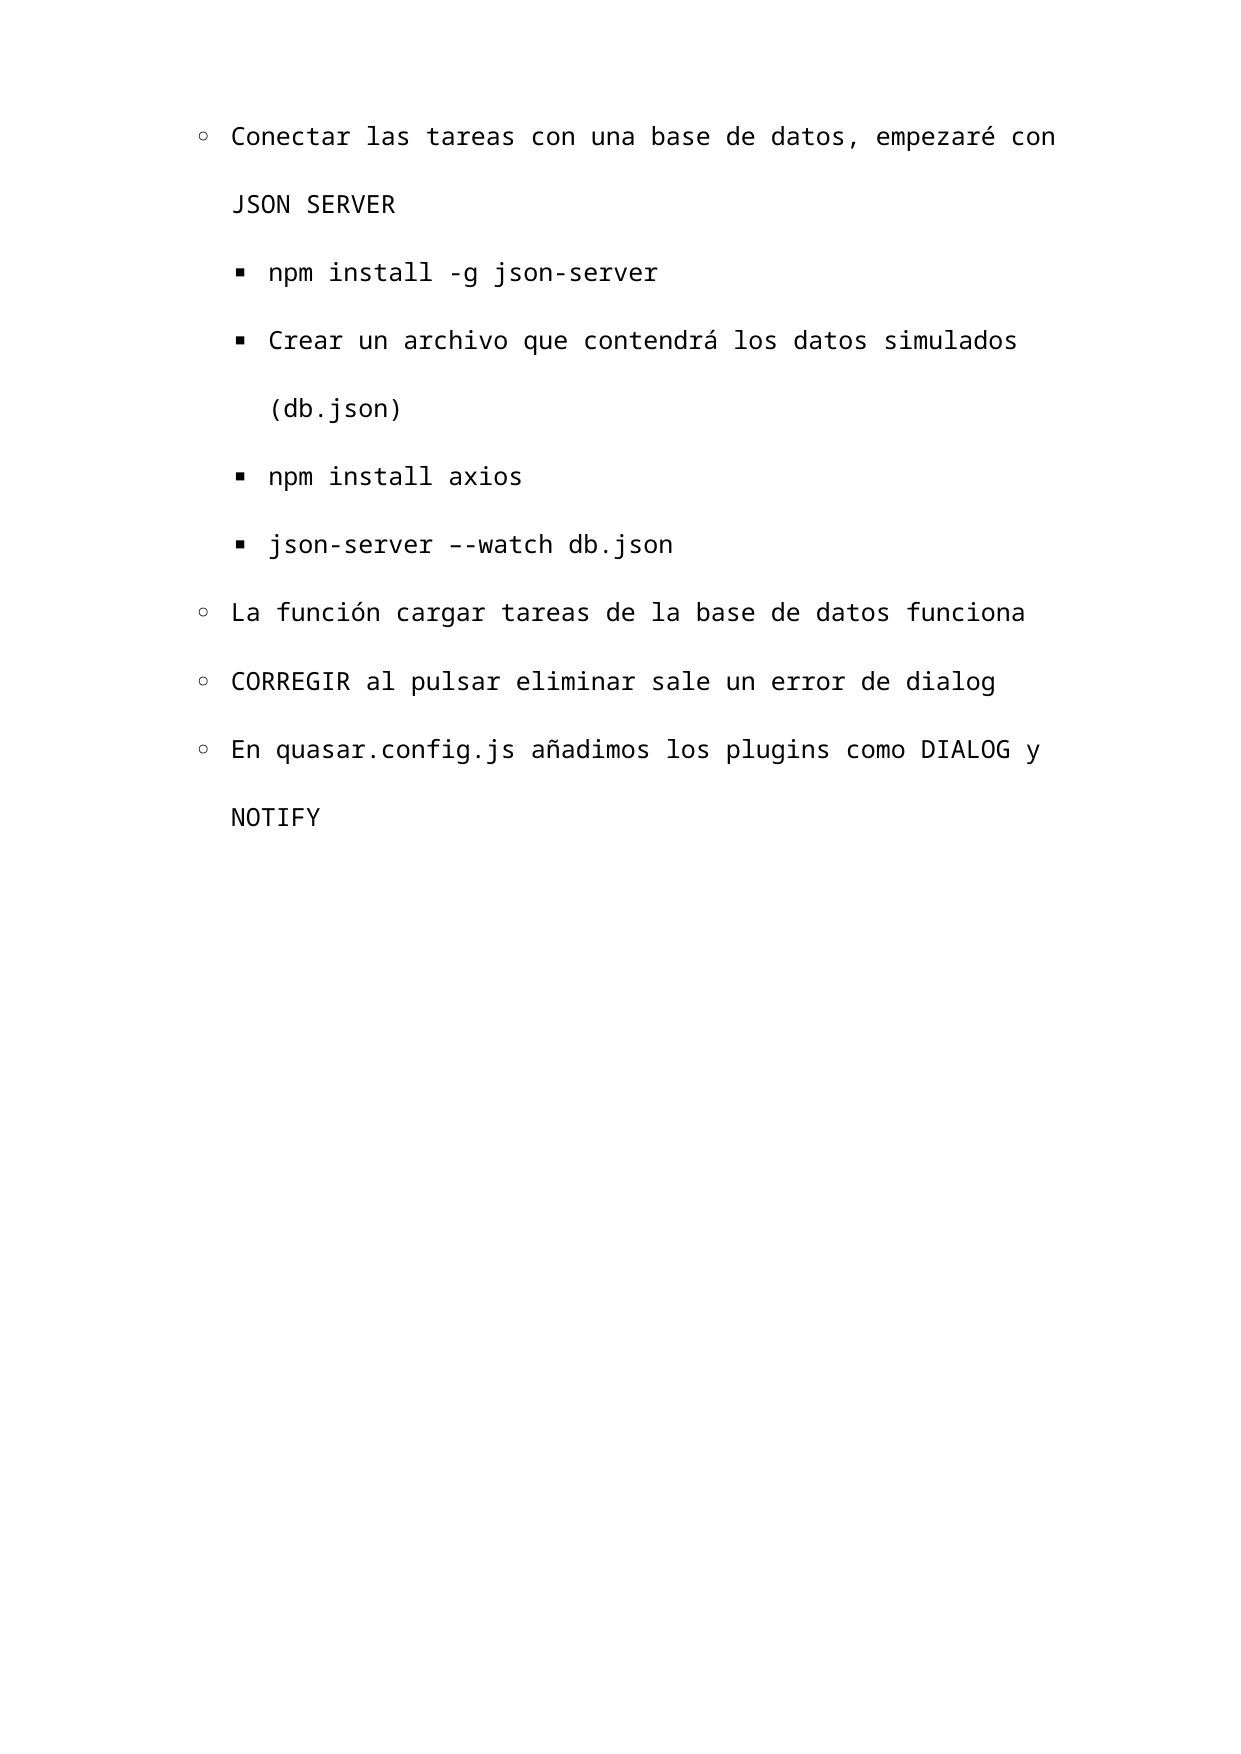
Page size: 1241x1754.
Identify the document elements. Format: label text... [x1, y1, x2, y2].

list Crear un archivo que contendrá los datos simulados (db.json) [231, 322, 1122, 425]
list npm install axios [231, 459, 1122, 493]
list CORREGIR al pulsar eliminar sale un error de dialog [193, 663, 1122, 697]
list json-server –-watch db.json [231, 527, 1122, 561]
list La función cargar tareas de la base de datos funciona [193, 595, 1122, 629]
list Conectar las tareas con una base de datos, empezaré con JSON SERVER [193, 118, 1122, 220]
list En quasar.config.js añadimos los plugins como DIALOG y NOTIFY [193, 731, 1122, 833]
list npm install -g json-server [231, 254, 1122, 288]
